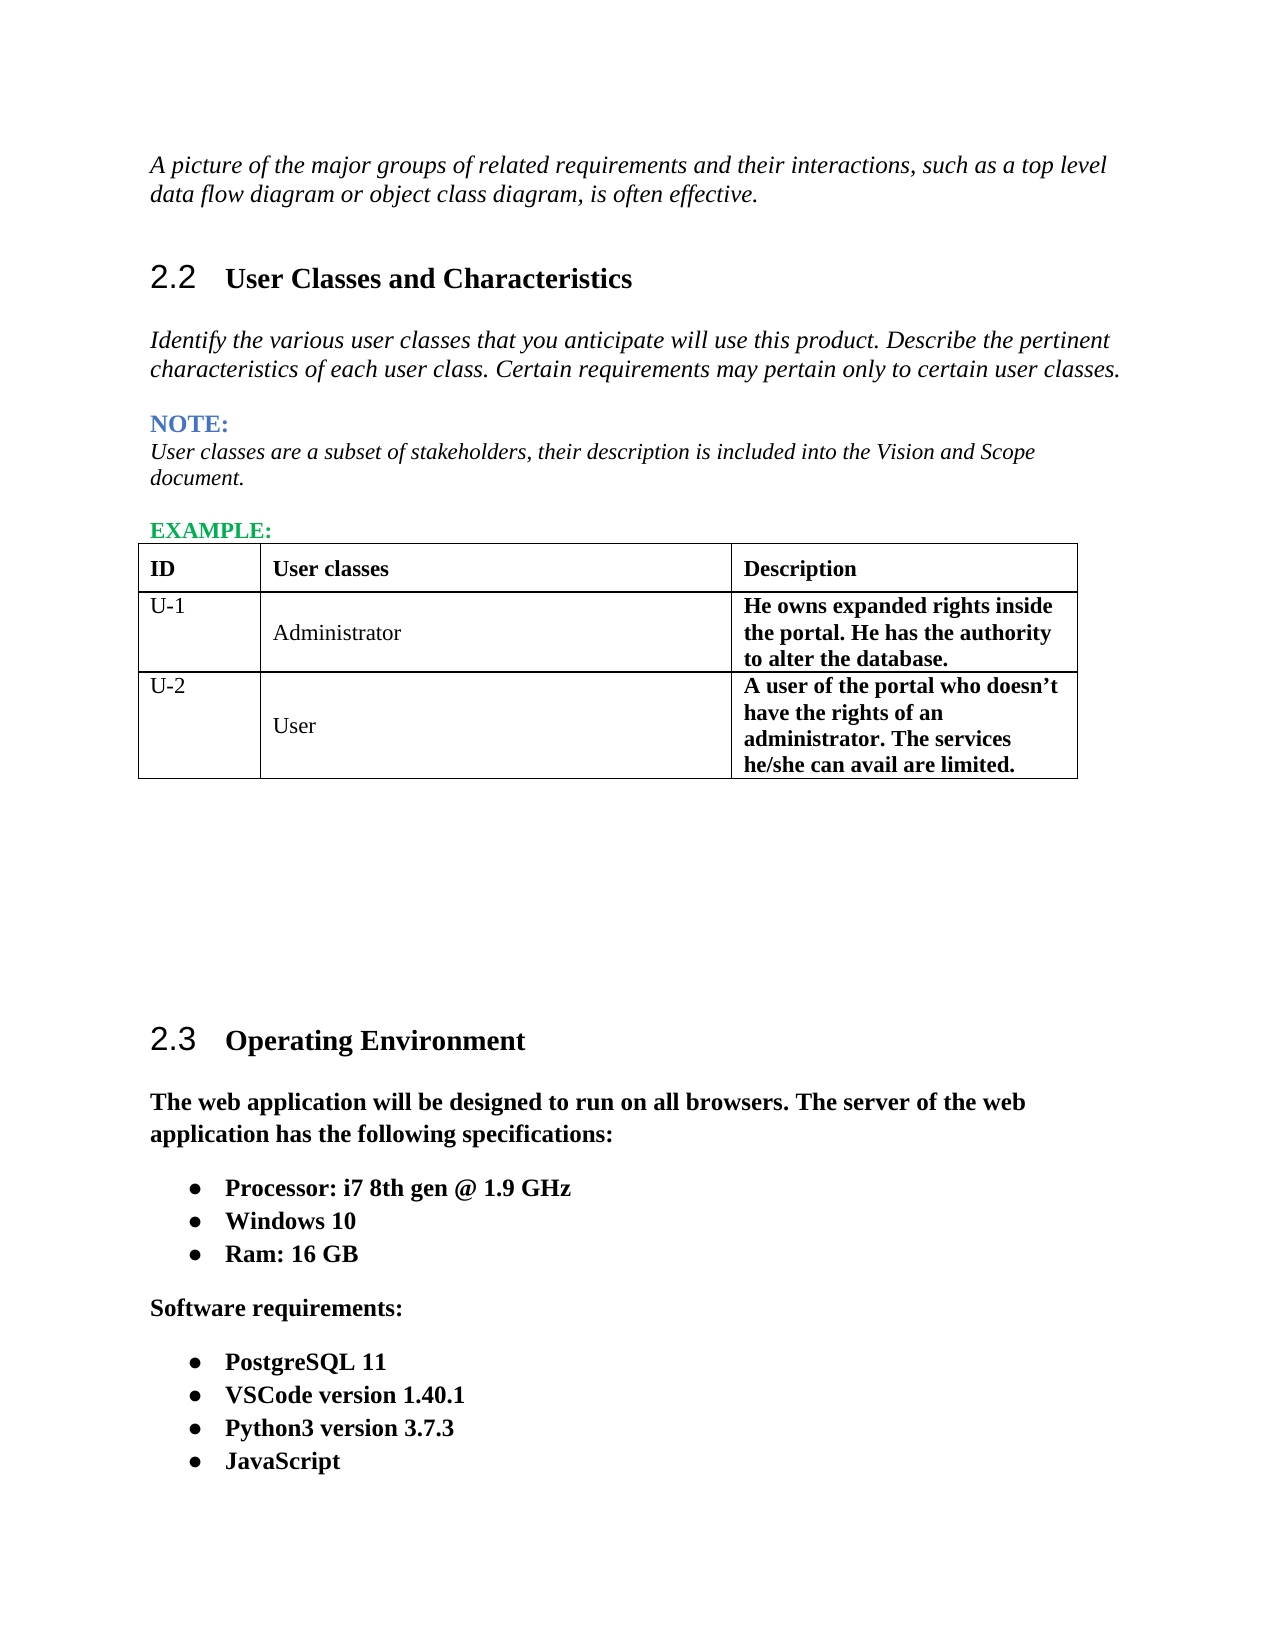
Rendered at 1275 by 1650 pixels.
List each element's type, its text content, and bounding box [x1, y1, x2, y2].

table_cell A user of the portal who doesn’t have the rights of an administrator. The services he/she can avail are limited. [732, 673, 1077, 778]
table_cell Administrator [261, 593, 731, 671]
list JavaScript [187, 1446, 1125, 1475]
list Python3 version 3.7.3 [187, 1413, 1125, 1442]
table_cell User [261, 673, 731, 778]
table_header User classes [261, 544, 731, 591]
text Identify the various user classes that you anticipate will use this product. Describe the pertinent characteristics of each user class. Certain requirements may pertain only to certain user classes. [150, 325, 1125, 383]
text EXAMPLE: [150, 490, 1125, 543]
text NOTE: [150, 409, 1125, 438]
text Software requirements: [150, 1293, 1125, 1322]
table_cell U-2 [139, 673, 260, 778]
table_cell U-1 [139, 593, 260, 671]
subtitle User Classes and Characteristics [150, 257, 1125, 296]
list Ram: 16 GB [187, 1239, 1125, 1268]
table_header Description [732, 544, 1077, 591]
list PostgreSQL 11 [187, 1347, 1125, 1376]
text User classes are a subset of stakeholders, their description is included into the Vision and Scope document. [150, 438, 1125, 490]
list VSCode version 1.40.1 [187, 1380, 1125, 1409]
text A picture of the major groups of related requirements and their interactions, such as a top level data flow diagram or object class diagram, is often effective. [150, 150, 1125, 207]
text The web application will be designed to run on all browsers. The server of the web application has the following specifications: [150, 1087, 1125, 1148]
table_header ID [139, 544, 260, 591]
subtitle Operating Environment [150, 1019, 1125, 1057]
table_cell He owns expanded rights inside the portal. He has the authority to alter the database. [732, 593, 1077, 671]
list Windows 10 [187, 1206, 1125, 1235]
list Processor: i7 8th gen @ 1.9 GHz [187, 1173, 1125, 1202]
